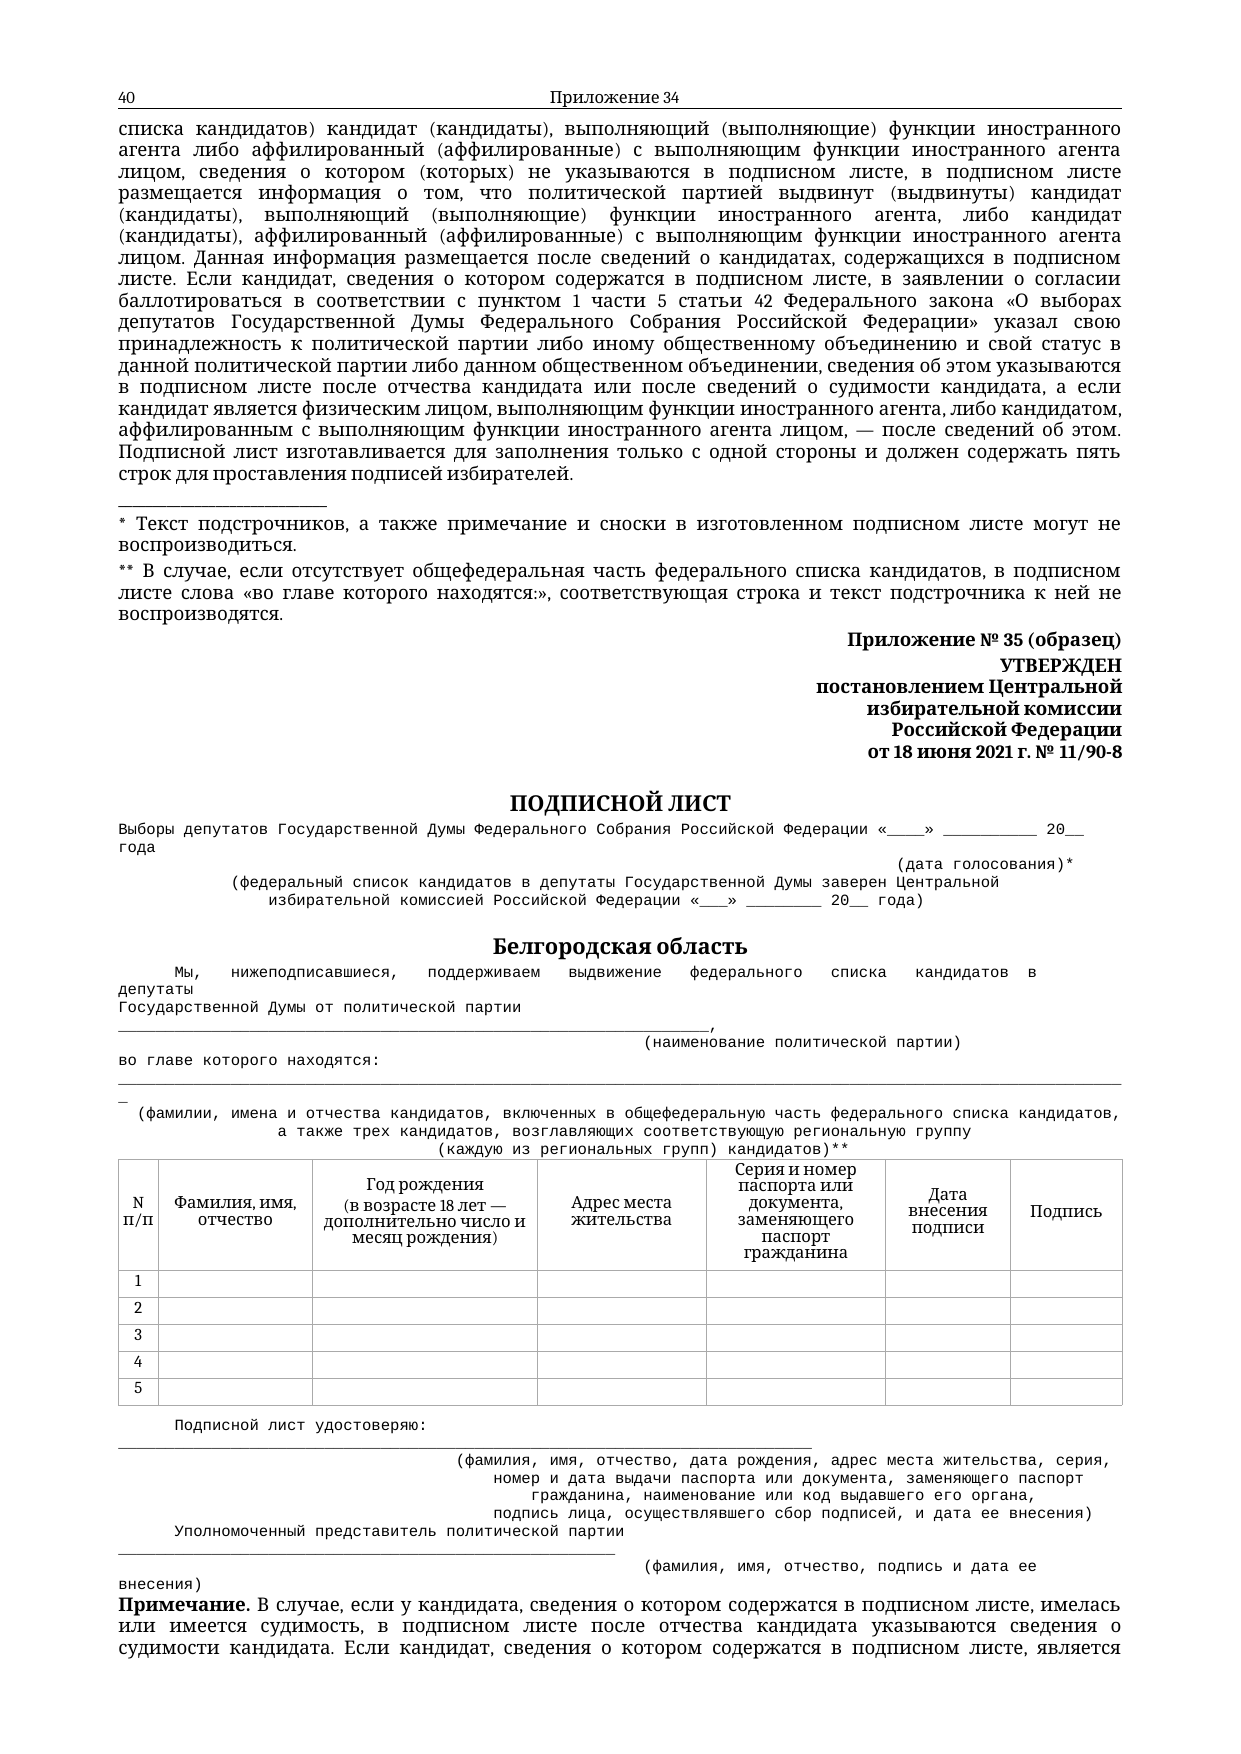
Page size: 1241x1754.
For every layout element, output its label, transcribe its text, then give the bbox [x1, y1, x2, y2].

text (фамилия, имя, отчество, подпись и дата ее внесения) [118, 1559, 1122, 1594]
table_cell [1011, 1271, 1122, 1297]
table_cell [707, 1325, 885, 1351]
table_header Подпись [1011, 1160, 1122, 1270]
table_cell [313, 1379, 537, 1404]
table_cell [1011, 1298, 1122, 1324]
table_cell [313, 1298, 537, 1324]
text (каждую из региональных групп) кандидатов)** [118, 1141, 1122, 1159]
table_cell [538, 1379, 706, 1404]
table_cell [538, 1298, 706, 1324]
table_cell [707, 1298, 885, 1324]
table_cell [886, 1271, 1010, 1297]
text Государственной Думы от политической партии _______________________________________________________________, [118, 999, 1122, 1035]
text номер и дата выдачи паспорта или документа, заменяющего паспорт [118, 1470, 1122, 1488]
text УТВЕРЖДЕН постановлением Центральной избирательной комиссии Российской Федерации от 18 июня 2021 г. № 11/90-8 [118, 655, 1122, 763]
subtitle Белгородская область [118, 935, 1122, 960]
table_cell [159, 1325, 312, 1351]
table_header Дата внесения подписи [886, 1160, 1010, 1270]
table_header Серия и номер паспорта или документа, заменяющего паспорт гражданина [707, 1160, 885, 1270]
table_cell [538, 1271, 706, 1297]
table_cell [1011, 1352, 1122, 1378]
text Примечание. В случае, если у кандидата, сведения о котором содержатся в подписном листе, имелась или имеется судимость, в подписном листе после отчества кандидата указываются сведения о судимости кандидата. Если кандидат, сведения о котором содержатся в подписном листе, является [118, 1594, 1122, 1659]
table_cell [1011, 1325, 1122, 1351]
table_cell [886, 1298, 1010, 1324]
table_cell [707, 1379, 885, 1404]
table_header N п/п [119, 1160, 158, 1270]
table_cell [886, 1325, 1010, 1351]
text (дата голосования)* [118, 857, 1122, 874]
table_cell [313, 1271, 537, 1297]
text а также трех кандидатов, возглавляющих соответствующую региональную группу [118, 1123, 1122, 1141]
text гражданина, наименование или код выдавшего его органа, [118, 1488, 1122, 1506]
text (фамилия, имя, отчество, дата рождения, адрес места жительства, серия, [118, 1452, 1122, 1470]
table_cell [313, 1325, 537, 1351]
text (фамилии, имена и отчества кандидатов, включенных в общефедеральную часть федерального списка кандидатов, [118, 1106, 1122, 1123]
table_cell [159, 1379, 312, 1404]
table_cell [886, 1379, 1010, 1404]
table_cell [313, 1352, 537, 1378]
table_cell 4 [119, 1352, 158, 1378]
table_cell [886, 1352, 1010, 1378]
text Мы, нижеподписавшиеся, поддерживаем выдвижение федерального списка кандидатов в депутаты [118, 964, 1122, 999]
table_cell [159, 1352, 312, 1378]
table_cell [707, 1271, 885, 1297]
text ____________________________________________________________________________________________________________ [118, 1070, 1122, 1106]
text избирательной комиссией Российской Федерации «___» ________ 20__ года) [118, 892, 1122, 910]
text ______________________________ [118, 489, 1122, 509]
table_cell [538, 1352, 706, 1378]
table_cell [707, 1352, 885, 1378]
text (наименование политической партии) [118, 1035, 1122, 1053]
text Уполномоченный представитель политической партии _____________________________________________________ [118, 1523, 1122, 1559]
text Выборы депутатов Государственной Думы Федерального Собрания Российской Федерации «____» __________ 20__ года [118, 821, 1122, 857]
subtitle ПОДПИСНОЙ ЛИСТ [118, 792, 1122, 817]
text ** В случае, если отсутствует общефедеральная часть федерального списка кандидатов, в подписном листе слова «во главе которого находятся:», соответствующая строка и текст подстрочника к ней не воспроизводятся. [118, 561, 1122, 625]
table_header Год рождения (в возрасте 18 лет — дополнительно число и месяц рождения) [313, 1160, 537, 1270]
table_cell 3 [119, 1325, 158, 1351]
text списка кандидатов) кандидат (кандидаты), выполняющий (выполняющие) функции иностранного агента либо аффилированный (аффилированные) с выполняющим функции иностранного агента лицом, сведения о котором (которых) не указываются в подписном листе, в подписном листе размещается информация о том, что политической партией выдвинут (выдвинуты) кандидат (кандидаты), выполняющий (выполняющие) функции иностранного агента, либо кандидат (кандидаты), аффилированный (аффилированные) с выполняющим функции иностранного агента лицом. Данная информация размещается после сведений о кандидатах, содержащихся в подписном листе. Если кандидат, сведения о котором содержатся в подписном листе, в заявлении о согласии баллотироваться в соответствии с пунктом 1 части 5 статьи 42 Федерального закона «О выборах депутатов Государственной Думы Федерального Собрания Российской Федерации» указал свою принадлежность к политической партии либо иному общественному объединению и свой статус в данной политической партии либо данном общественном объединении, сведения об этом указываются в подписном листе после отчества кандидата или после сведений о судимости кандидата, а если кандидат является физическим лицом, выполняющим функции иностранного агента, либо кандидатом, аффилированным с выполняющим функции иностранного агента лицом, — после сведений об этом. Подписной лист изготавливается для заполнения только с одной стороны и должен содержать пять строк для проставления подписей избирателей. [118, 118, 1122, 484]
table_header Адрес места жительства [538, 1160, 706, 1270]
text * Текст подстрочников, а также примечание и сноски в изготовленном подписном листе могут не воспроизводиться. [118, 513, 1122, 556]
table_cell [538, 1325, 706, 1351]
text Подписной лист удостоверяю: __________________________________________________________________________ [118, 1417, 1122, 1452]
table_cell 1 [119, 1271, 158, 1297]
table_cell [1011, 1379, 1122, 1404]
table_header Фамилия, имя, отчество [159, 1160, 312, 1270]
table_cell 5 [119, 1379, 158, 1404]
text Приложение № 35 (образец) [118, 629, 1122, 651]
text (федеральный список кандидатов в депутаты Государственной Думы заверен Центральной [118, 874, 1122, 892]
text во главе которого находятся: [118, 1053, 1122, 1070]
table_cell [159, 1271, 312, 1297]
text подпись лица, осуществлявшего сбор подписей, и дата ее внесения) [118, 1506, 1122, 1523]
table_cell [159, 1298, 312, 1324]
table_cell 2 [119, 1298, 158, 1324]
